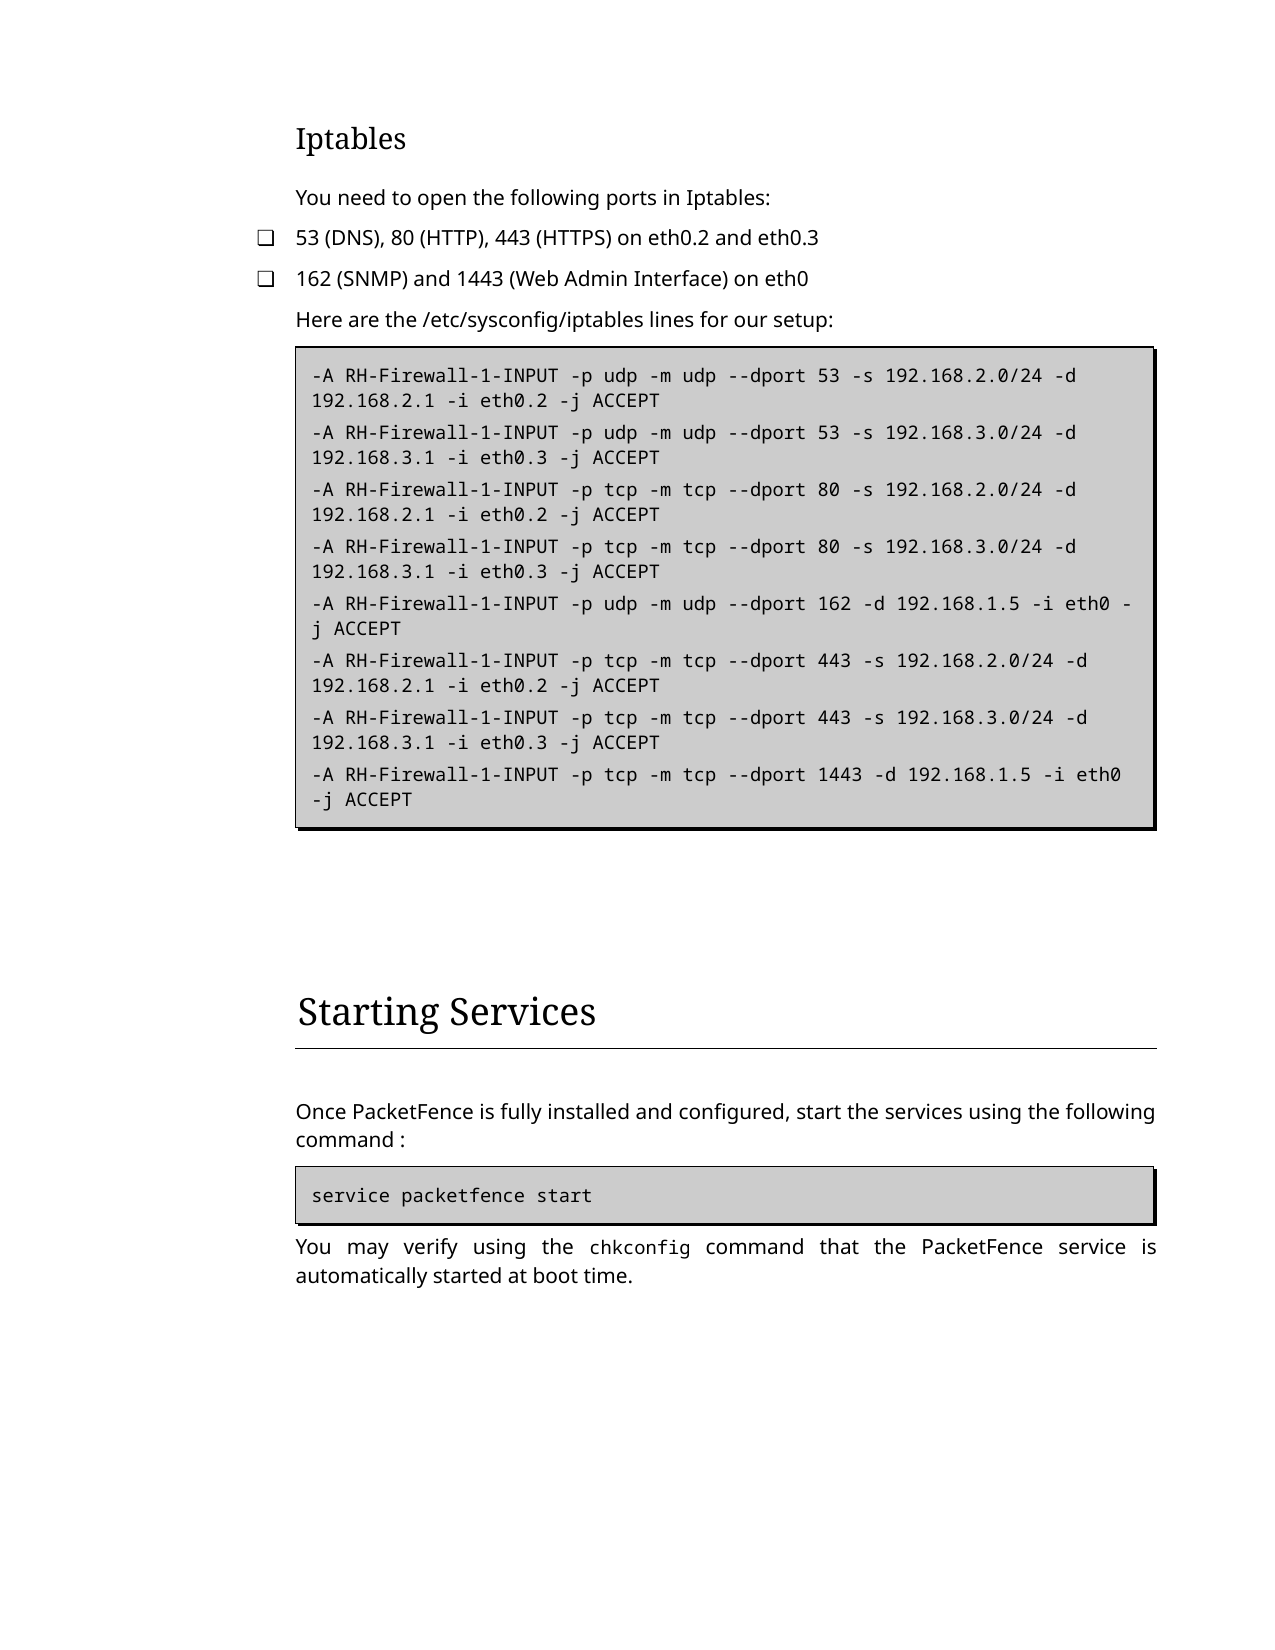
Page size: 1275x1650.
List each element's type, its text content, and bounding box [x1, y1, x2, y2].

text -A RH-Firewall-1-INPUT -p tcp -m tcp --dport 80 -s 192.168.2.0/24 -d 192.168.2.1 -i eth0.2 -j ACCEPT [296, 460, 1153, 517]
text -A RH-Firewall-1-INPUT -p udp -m udp --dport 53 -s 192.168.3.0/24 -d 192.168.3.1 -i eth0.3 -j ACCEPT [296, 403, 1153, 460]
text You need to open the following ports in Iptables: [295, 183, 1157, 211]
text -A RH-Firewall-1-INPUT -p udp -m udp --dport 53 -s 192.168.2.0/24 -d 192.168.2.1 -i eth0.2 -j ACCEPT [296, 348, 1153, 403]
text service packetfence start [296, 1167, 1153, 1223]
subtitle Iptables [295, 118, 1157, 158]
list ❏ 53 (DNS), 80 (HTTP), 443 (HTTPS) on eth0.2 and eth0.3 [256, 223, 1157, 252]
text -A RH-Firewall-1-INPUT -p tcp -m tcp --dport 1443 -d 192.168.1.5 -i eth0 -j ACCEPT [296, 745, 1153, 827]
text You may verify using the chkconfig command that the PacketFence service is automatically started at boot time. [295, 1232, 1157, 1289]
text -A RH-Firewall-1-INPUT -p tcp -m tcp --dport 443 -s 192.168.2.0/24 -d 192.168.2.1 -i eth0.2 -j ACCEPT [296, 631, 1153, 688]
text -A RH-Firewall-1-INPUT -p tcp -m tcp --dport 443 -s 192.168.3.0/24 -d 192.168.3.1 -i eth0.3 -j ACCEPT [296, 688, 1153, 745]
text -A RH-Firewall-1-INPUT -p tcp -m tcp --dport 80 -s 192.168.3.0/24 -d 192.168.3.1 -i eth0.3 -j ACCEPT [296, 517, 1153, 574]
list Here are the /etc/sysconfig/iptables lines for our setup: [295, 305, 1157, 334]
text Once PacketFence is fully installed and configured, start the services using the following command : [295, 1097, 1157, 1154]
text -A RH-Firewall-1-INPUT -p udp -m udp --dport 162 -d 192.168.1.5 -i eth0 -j ACCEPT [296, 574, 1153, 631]
list ❏ 162 (SNMP) and 1443 (Web Admin Interface) on eth0 [256, 264, 1157, 293]
subtitle Starting Services [295, 985, 1157, 1048]
